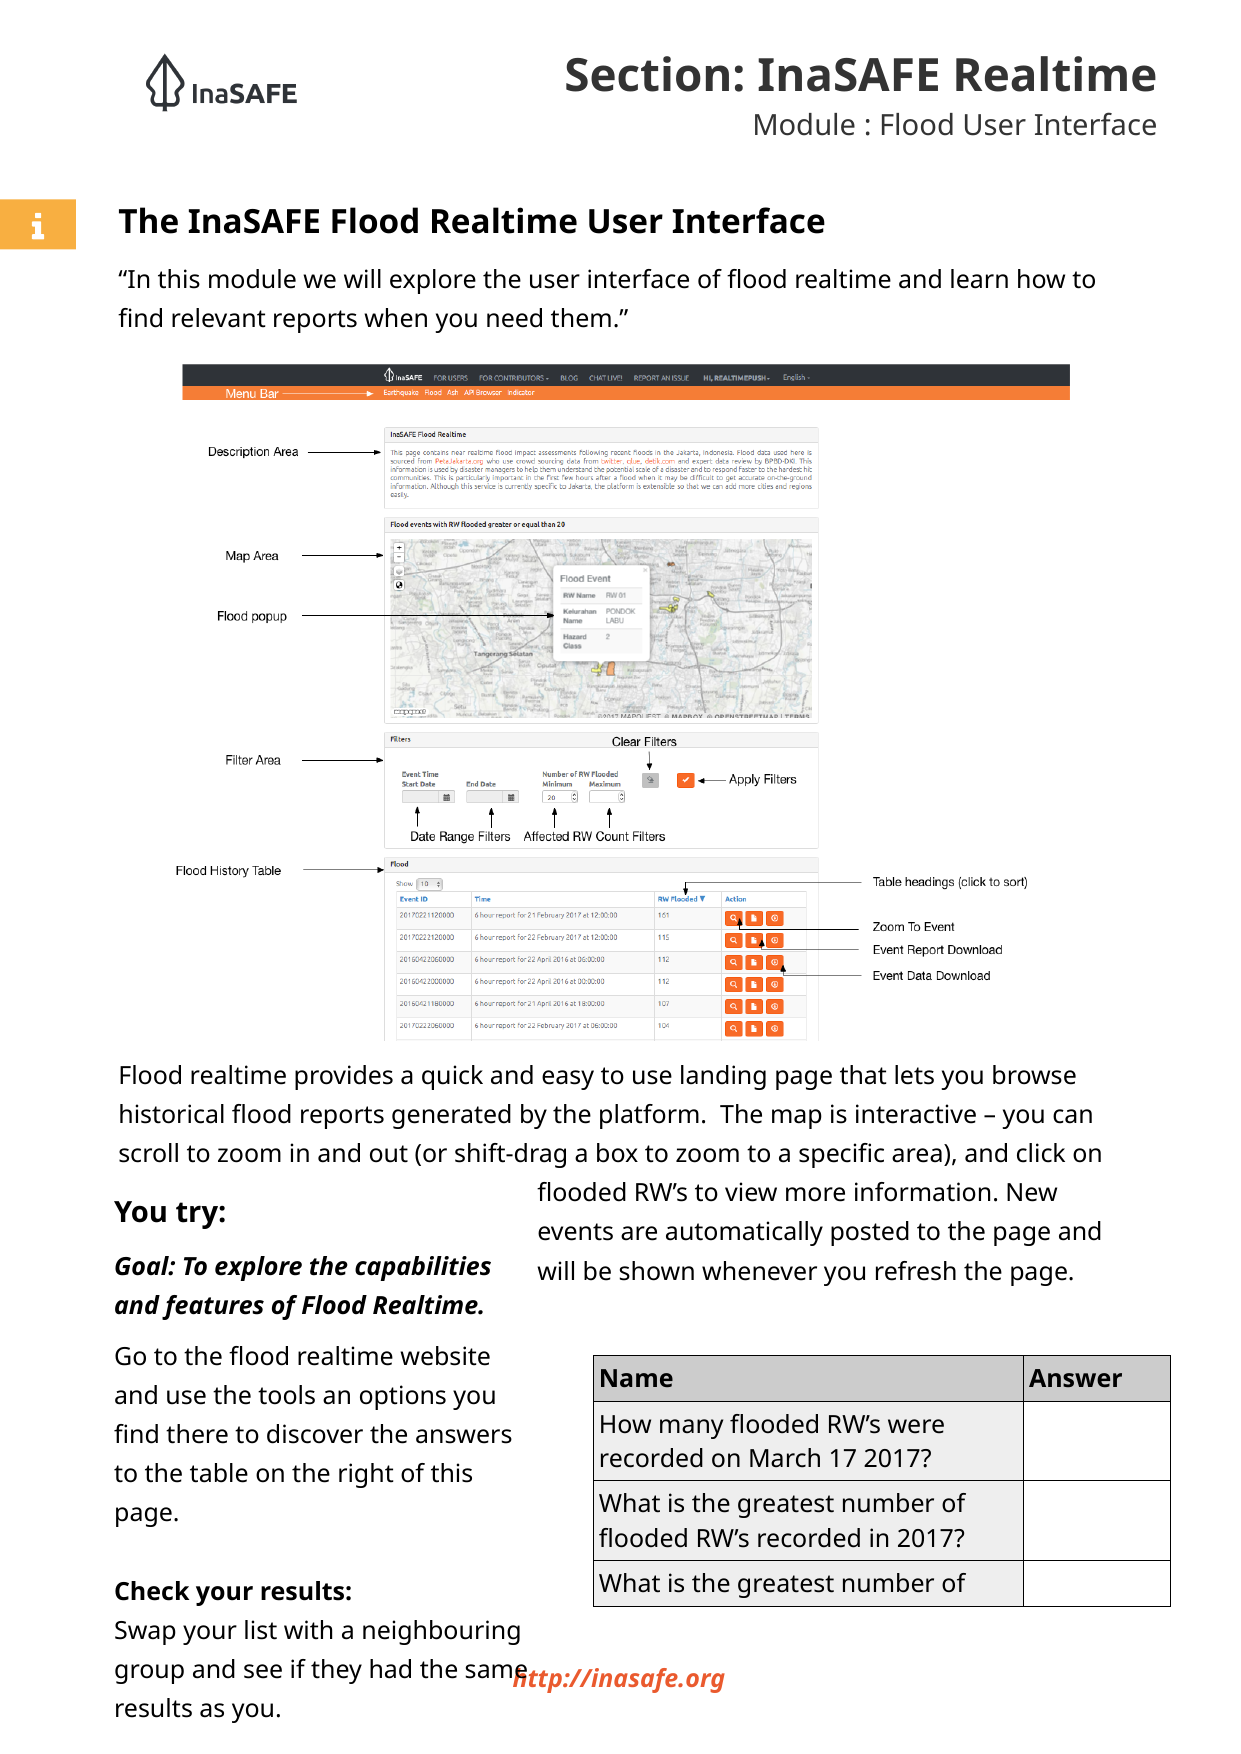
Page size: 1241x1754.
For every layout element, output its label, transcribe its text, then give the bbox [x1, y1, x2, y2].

table_cell [1024, 1402, 1170, 1480]
table_cell [1024, 1481, 1170, 1560]
picture [126, 35, 322, 131]
table_cell How many flooded RW’s were recorded on March 17 2017? [594, 1402, 1023, 1480]
table_header Answer [1024, 1356, 1170, 1401]
table_header Name [594, 1356, 1023, 1401]
text “In this module we will explore the user interface of flood realtime and learn how to find relevant reports when you need them.” [118, 262, 1122, 335]
table_cell What is the greatest number of [594, 1561, 1023, 1606]
subtitle The InaSAFE Flood Realtime User Interface [118, 198, 1122, 243]
table_cell What is the greatest number of flooded RW’s recorded in 2017? [594, 1481, 1023, 1560]
text Flood realtime provides a quick and easy to use landing page that lets you browse historical flood reports generated by the platform. The map is interactive – you can scroll to zoom in and out (or shift-drag a box to zoom to a specific area), and click on flooded RW’s to view more information. New events are automatically posted to the page and will be shown whenever you refresh the page. [118, 1053, 1122, 1287]
picture [118, 352, 1123, 1053]
table_cell [1024, 1561, 1170, 1606]
